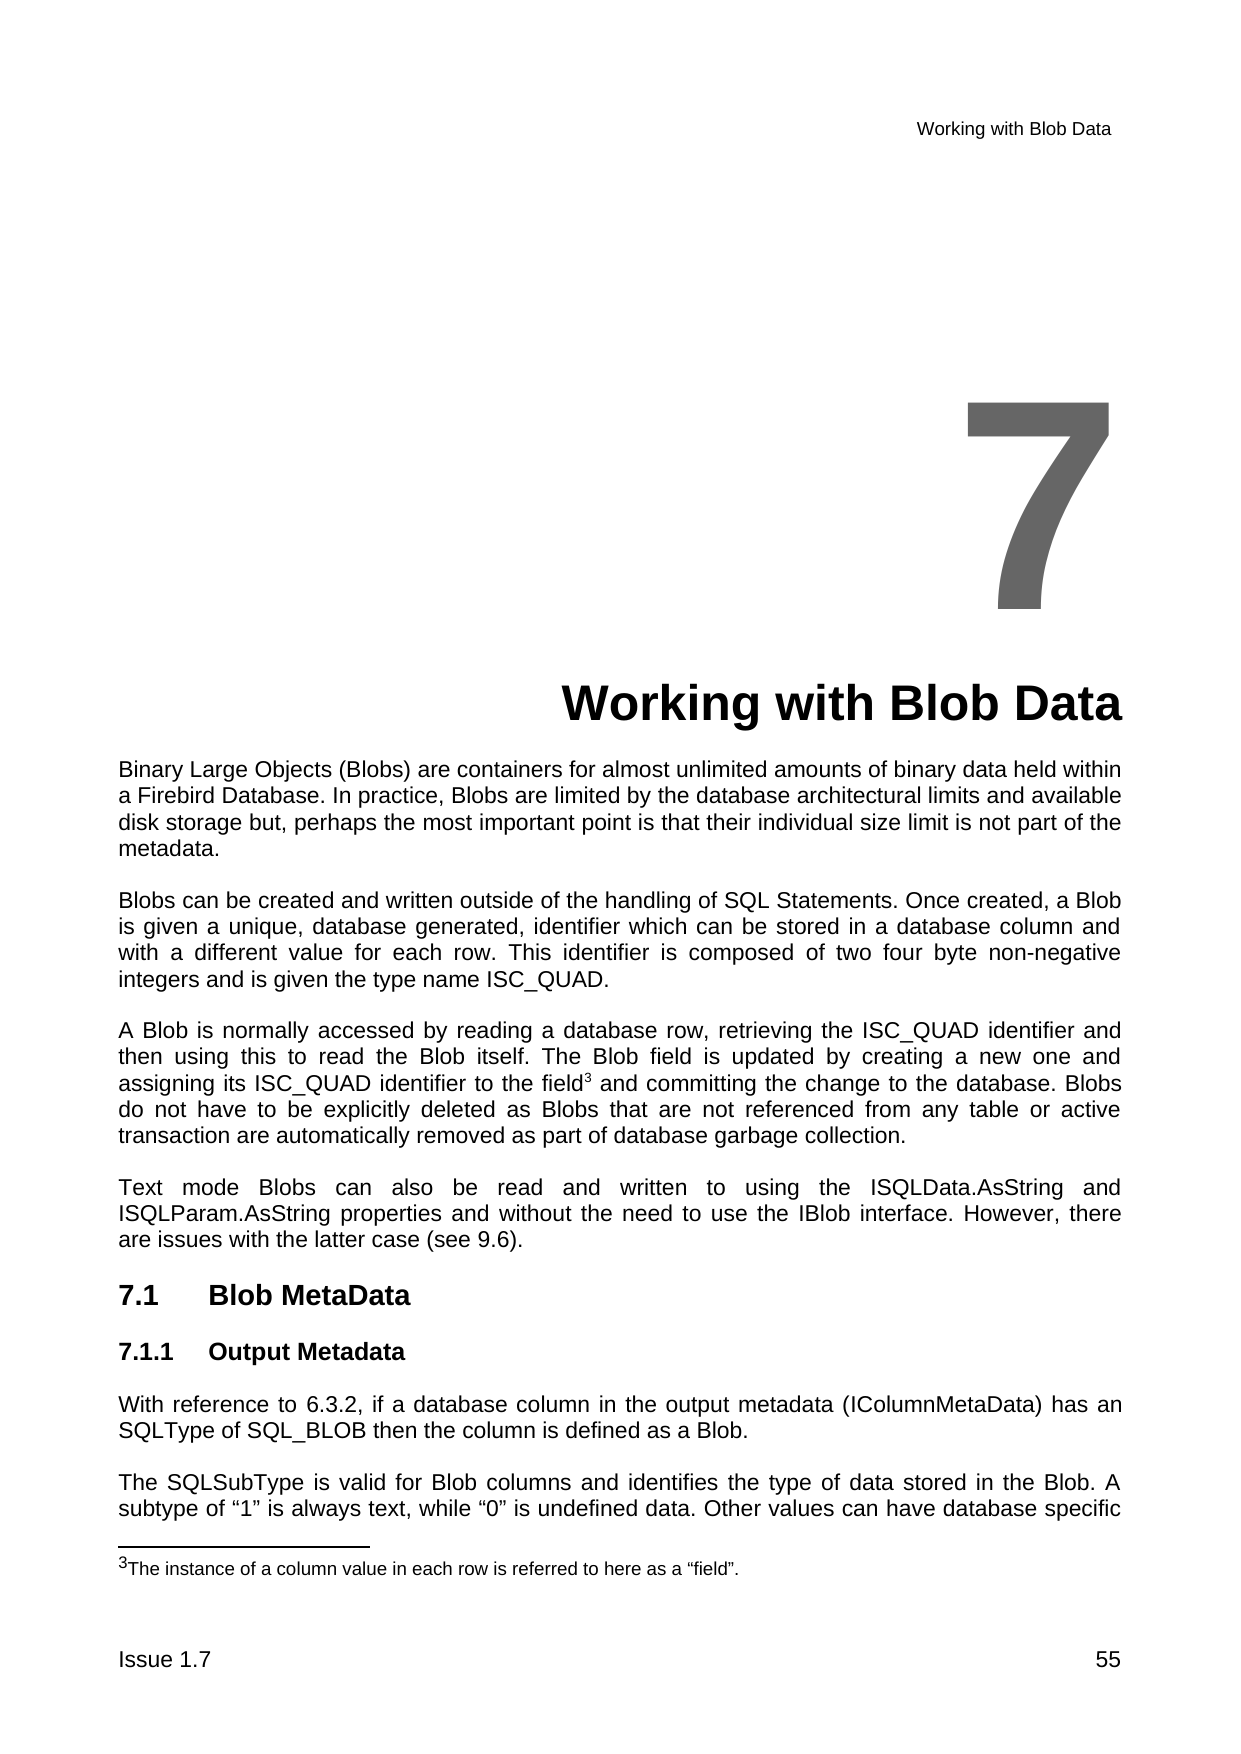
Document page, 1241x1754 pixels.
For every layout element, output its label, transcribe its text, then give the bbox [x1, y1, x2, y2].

subtitle Blob MetaData [118, 1278, 1122, 1311]
text The instance of a column value in each row is referred to here as a “field”. [118, 1553, 1122, 1579]
text With reference to 6.3.2, if a database column in the output metadata (IColumnMetaData) has an SQLType of SQL_BLOB then the column is defined as a Blob. [118, 1391, 1122, 1444]
text A Blob is normally accessed by reading a database row, retrieving the ISC_QUAD identifier and then using this to read the Blob itself. The Blob field is updated by creating a new one and assigning its ISC_QUAD identifier to the field and committing the change to the database. Blobs do not have to be explicitly deleted as Blobs that are not referenced from any table or active transaction are automatically removed as part of database garbage collection. [118, 1017, 1122, 1149]
subtitle Working with Blob Data [81, 328, 1122, 731]
text Binary Large Objects (Blobs) are containers for almost unlimited amounts of binary data held within a Firebird Database. In practice, Blobs are limited by the database architectural limits and available disk storage but, perhaps the most important point is that their individual size limit is not part of the metadata. [118, 756, 1122, 862]
subtitle Output Metadata [118, 1337, 1122, 1366]
text Blobs can be created and written outside of the handling of SQL Statements. Once created, a Blob is given a unique, database generated, identifier which can be stored in a database column and with a different value for each row. This identifier is composed of two four byte non-negative integers and is given the type name ISC_QUAD. [118, 887, 1122, 992]
text Text mode Blobs can also be read and written to using the ISQLData.AsString and ISQLParam.AsString properties and without the need to use the IBlob interface. However, there are issues with the latter case (see 9.6). [118, 1174, 1122, 1253]
text The SQLSubType is valid for Blob columns and identifies the type of data stored in the Blob. A subtype of “1” is always text, while “0” is undefined data. Other values can have database specific [118, 1469, 1122, 1522]
